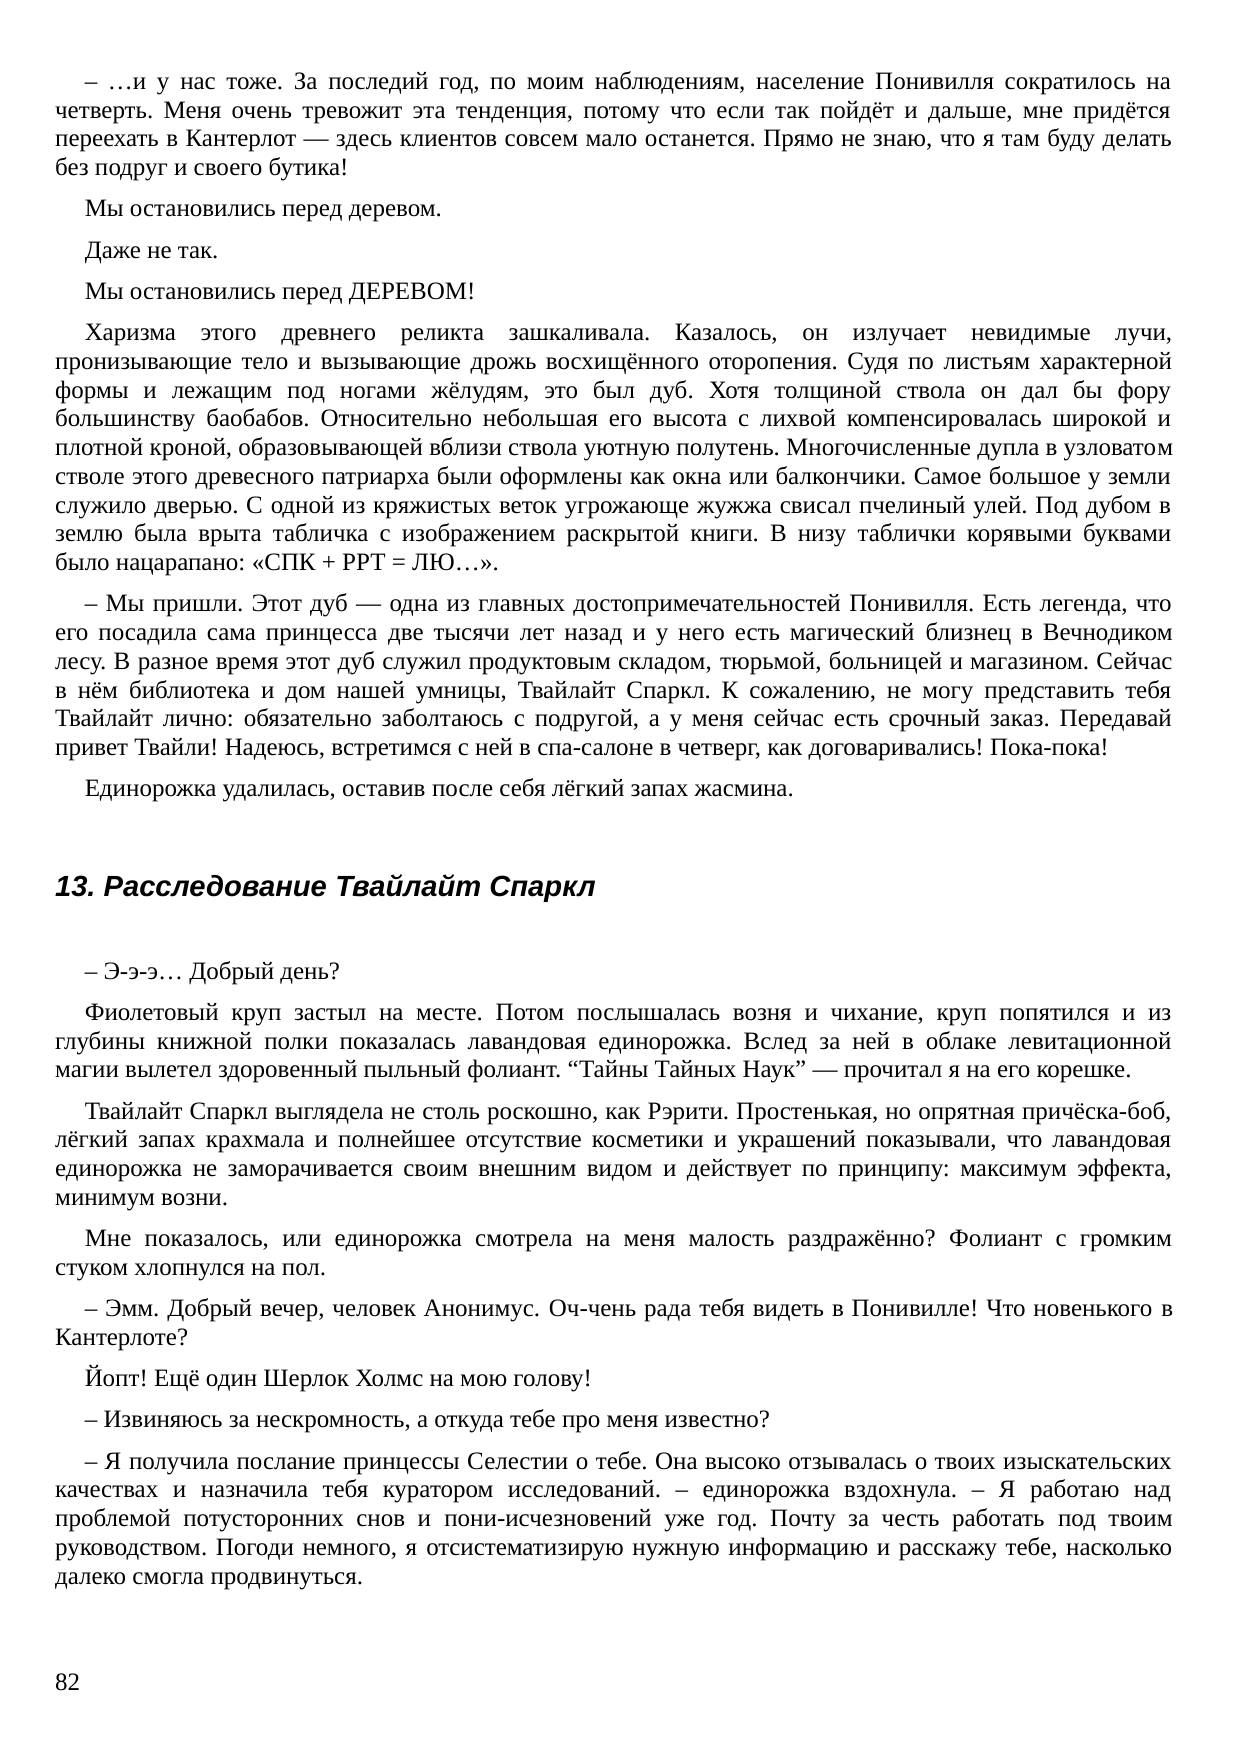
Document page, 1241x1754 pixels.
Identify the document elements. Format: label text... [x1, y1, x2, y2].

text Харизма этого древнего реликта зашкаливала. Казалось, он излучает невидимые лучи, пронизывающие тело и вызывающие дрожь восхищённого оторопения. Судя по листьям характерной формы и лежащим под ногами жёлудям, это был дуб. Хотя толщиной ствола он дал бы фору большинству баобабов. Относительно небольшая его высота с лихвой компенсировалась широкой и плотной кроной, образовывающей вблизи ствола уютную полутень. Многочисленные дупла в узловатом стволе этого древесного патриарха были оформлены как окна или балкончики. Самое большое у земли служило дверью. С одной из кряжистых веток угрожающе жужжа свисал пчелиный улей. Под дубом в землю была врыта табличка с изображением раскрытой книги. В низу таблички корявыми буквами было нацарапано: «СПК + РРТ = ЛЮ…». [55, 317, 1173, 576]
text – Я получила послание принцессы Селестии о тебе. Она высоко отзывалась о твоих изыскательских качествах и назначила тебя куратором исследований. – единорожка вздохнула. – Я работаю над проблемой потусторонних снов и пони-исчезновений уже год. Почту за честь работать под твоим руководством. Погоди немного, я отсистематизирую нужную информацию и расскажу тебе, насколько далеко смогла продвинуться. [55, 1446, 1173, 1589]
text Фиолетовый круп застыл на месте. Потом послышалась возня и чихание, круп попятился и из глубины книжной полки показалась лавандовая единорожка. Вслед за ней в облаке левитационной магии вылетел здоровенный пыльный фолиант. “Тайны Тайных Наук” — прочитал я на его корешке. [55, 997, 1173, 1083]
text Твайлайт Спаркл выглядела не столь роскошно, как Рэрити. Простенькая, но опрятная причёска-боб, лёгкий запах крахмала и полнейшее отсутствие косметики и украшений показывали, что лавандовая единорожка не заморачивается своим внешним видом и действует по принципу: максимум эффекта, минимум возни. [55, 1096, 1173, 1211]
text – Извиняюсь за нескромность, а откуда тебе про меня известно? [55, 1404, 1173, 1433]
text – …и у нас тоже. За последий год, по моим наблюдениям, население Понивилля сократилось на четверть. Меня очень тревожит эта тенденция, потому что если так пойдёт и дальше, мне придётся переехать в Кантерлот — здесь клиентов совсем мало останется. Прямо не знаю, что я там буду делать без подруг и своего бутика! [55, 66, 1173, 181]
text – Мы пришли. Этот дуб — одна из главных достопримечательностей Понивилля. Есть легенда, что его посадила сама принцесса две тысячи лет назад и у него есть магический близнец в Вечнодиком лесу. В разное время этот дуб служил продуктовым складом, тюрьмой, больницей и магазином. Сейчас в нём библиотека и дом нашей умницы, Твайлайт Спаркл. К сожалению, не могу представить тебя Твайлайт лично: обязательно заболтаюсь с подругой, а у меня сейчас есть срочный заказ. Передавай привет Твайли! Надеюсь, встретимся с ней в спа-салоне в четверг, как договаривались! Пока-пока! [55, 588, 1173, 761]
subtitle 13. Расследование Твайлайт Спаркл [55, 868, 1173, 902]
text Даже не так. [55, 235, 1173, 263]
text Мы остановились перед ДЕРЕВОМ! [55, 276, 1173, 305]
text Единорожка удалилась, оставив после себя лёгкий запах жасмина. [55, 773, 1173, 802]
text Йопт! Ещё один Шерлок Холмс на мою голову! [55, 1363, 1173, 1392]
text Мне показалось, или единорожка смотрела на меня малость раздражённо? Фолиант с громким стуком хлопнулся на пол. [55, 1223, 1173, 1281]
text – Эмм. Добрый вечер, человек Анонимус. Оч-чень рада тебя видеть в Понивилле! Что новенького в Кантерлоте? [55, 1293, 1173, 1351]
text Мы остановились перед деревом. [55, 193, 1173, 222]
text – Э-э-э… Добрый день? [55, 956, 1173, 984]
